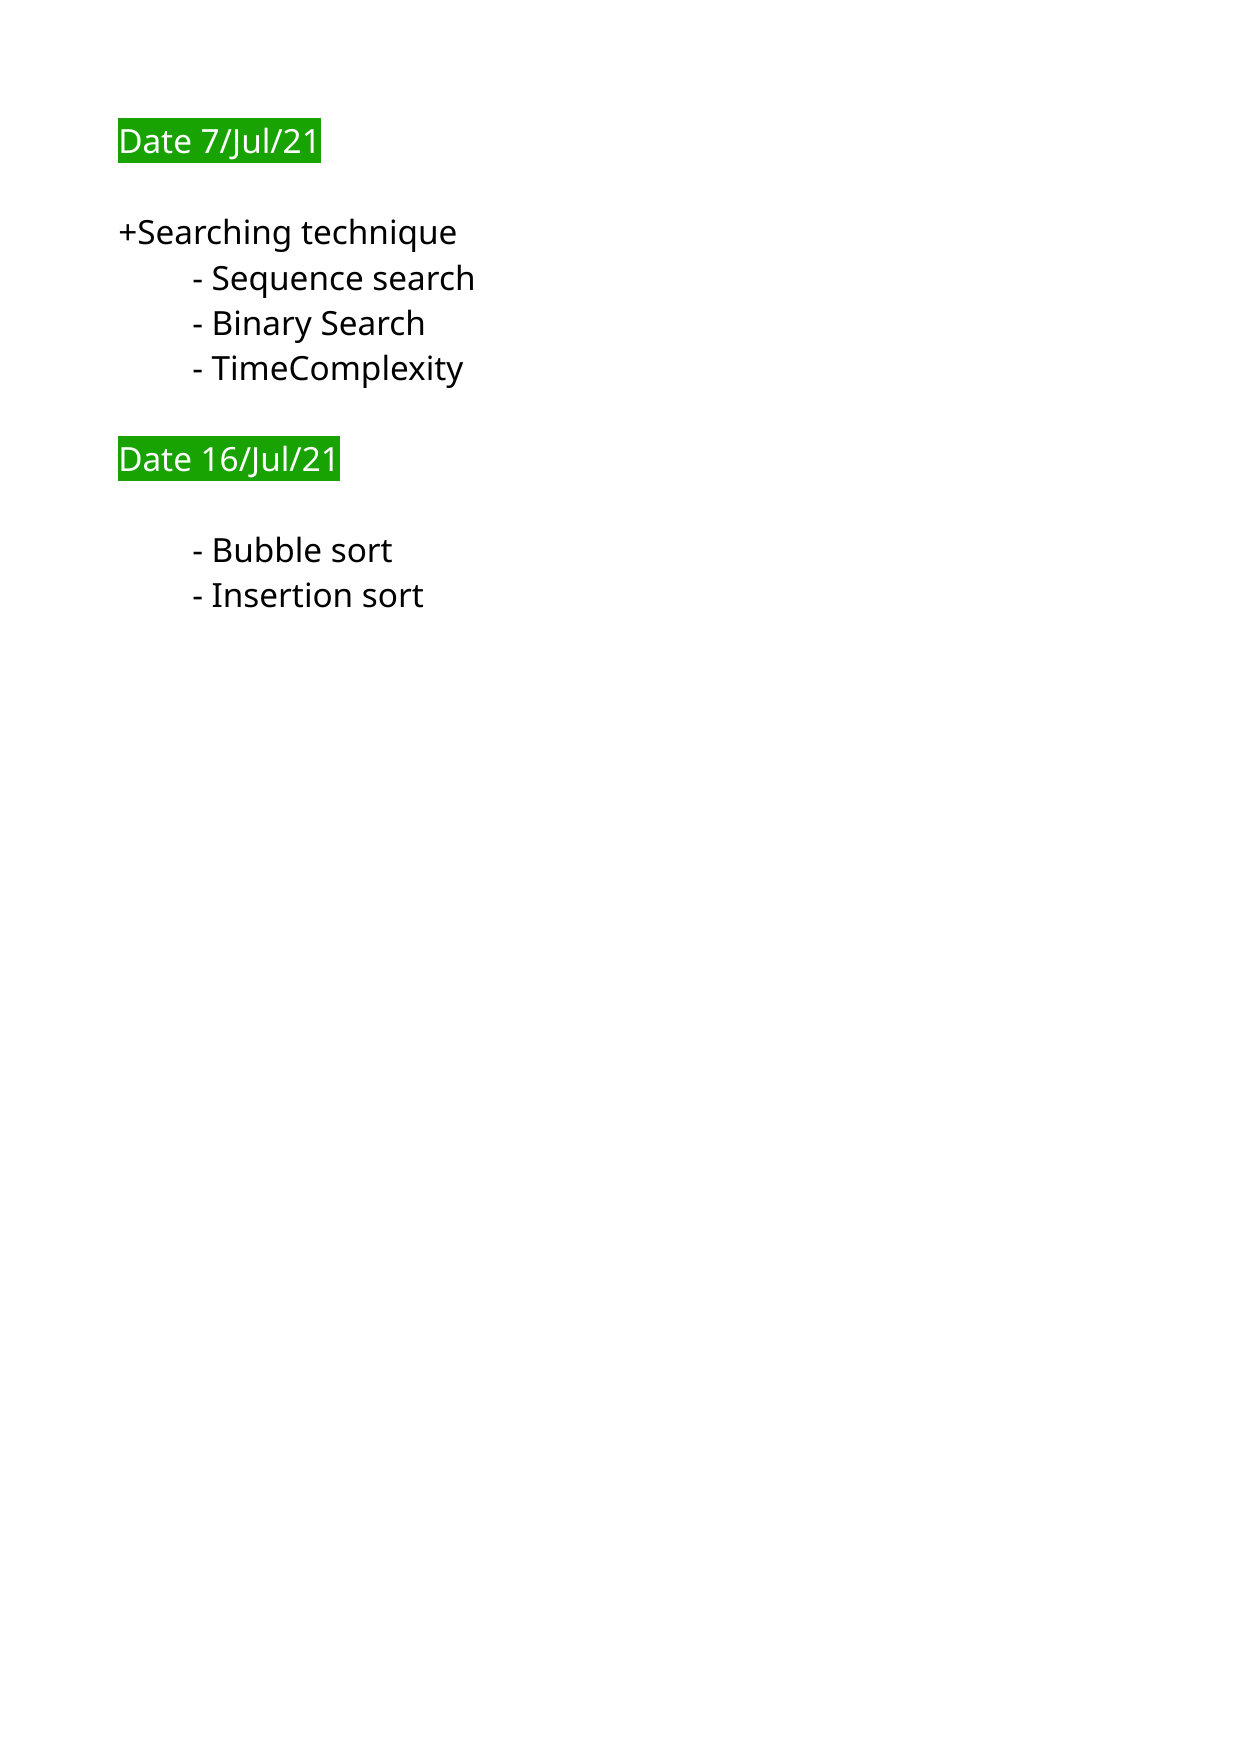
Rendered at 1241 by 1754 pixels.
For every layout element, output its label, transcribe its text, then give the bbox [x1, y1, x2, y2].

text Date 7/Jul/21 [118, 118, 1122, 163]
text - Binary Search [118, 300, 1122, 345]
text - TimeComplexity [118, 345, 1122, 436]
text +Searching technique - Sequence search [118, 209, 1122, 300]
text Date 16/Jul/21 - Bubble sort - Insertion sort [118, 436, 1122, 618]
